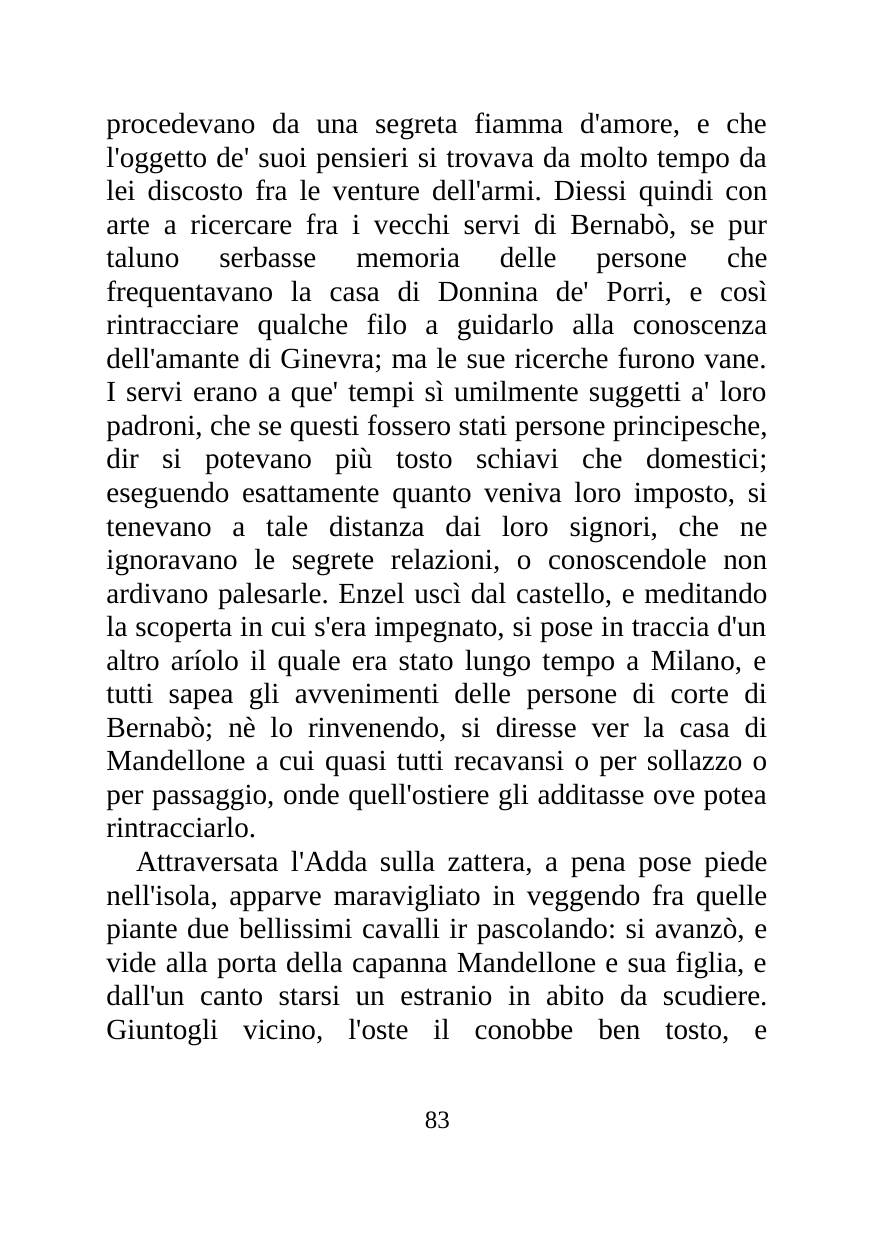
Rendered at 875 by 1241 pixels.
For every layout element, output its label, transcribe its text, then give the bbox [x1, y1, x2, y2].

text Attraversata l'Adda sulla zattera, a pena pose piede nell'isola, apparve maravigliato in veggendo fra quelle piante due bellissimi cavalli ir pascolando: si avanzò, e vide alla porta della capanna Mandellone e sua figlia, e dall'un canto starsi un estranio in abito da scudiere. Giuntogli vicino, l'oste il conobbe ben tosto, e [106, 844, 768, 1045]
text procedevano da una segreta fiamma d'amore, e che l'oggetto de' suoi pensieri si trovava da molto tempo da lei discosto fra le venture dell'armi. Diessi quindi con arte a ricercare fra i vecchi servi di Bernabò, se pur taluno serbasse memoria delle persone che frequentavano la casa di Donnina de' Porri, e così rintracciare qualche filo a guidarlo alla conoscenza dell'amante di Ginevra; ma le sue ricerche furono vane. I servi erano a que' tempi sì umilmente suggetti a' loro padroni, che se questi fossero stati persone principesche, dir si potevano più tosto schiavi che domestici; eseguendo esattamente quanto veniva loro imposto, si tenevano a tale distanza dai loro signori, che ne ignoravano le segrete relazioni, o conoscendole non ardivano palesarle. Enzel uscì dal castello, e meditando la scoperta in cui s'era impegnato, si pose in traccia d'un altro aríolo il quale era stato lungo tempo a Milano, e tutti sapea gli avvenimenti delle persone di corte di Bernabò; nè lo rinvenendo, si diresse ver la casa di Mandellone a cui quasi tutti recavansi o per sollazzo o per passaggio, onde quell'ostiere gli additasse ove potea rintracciarlo. [106, 106, 768, 844]
